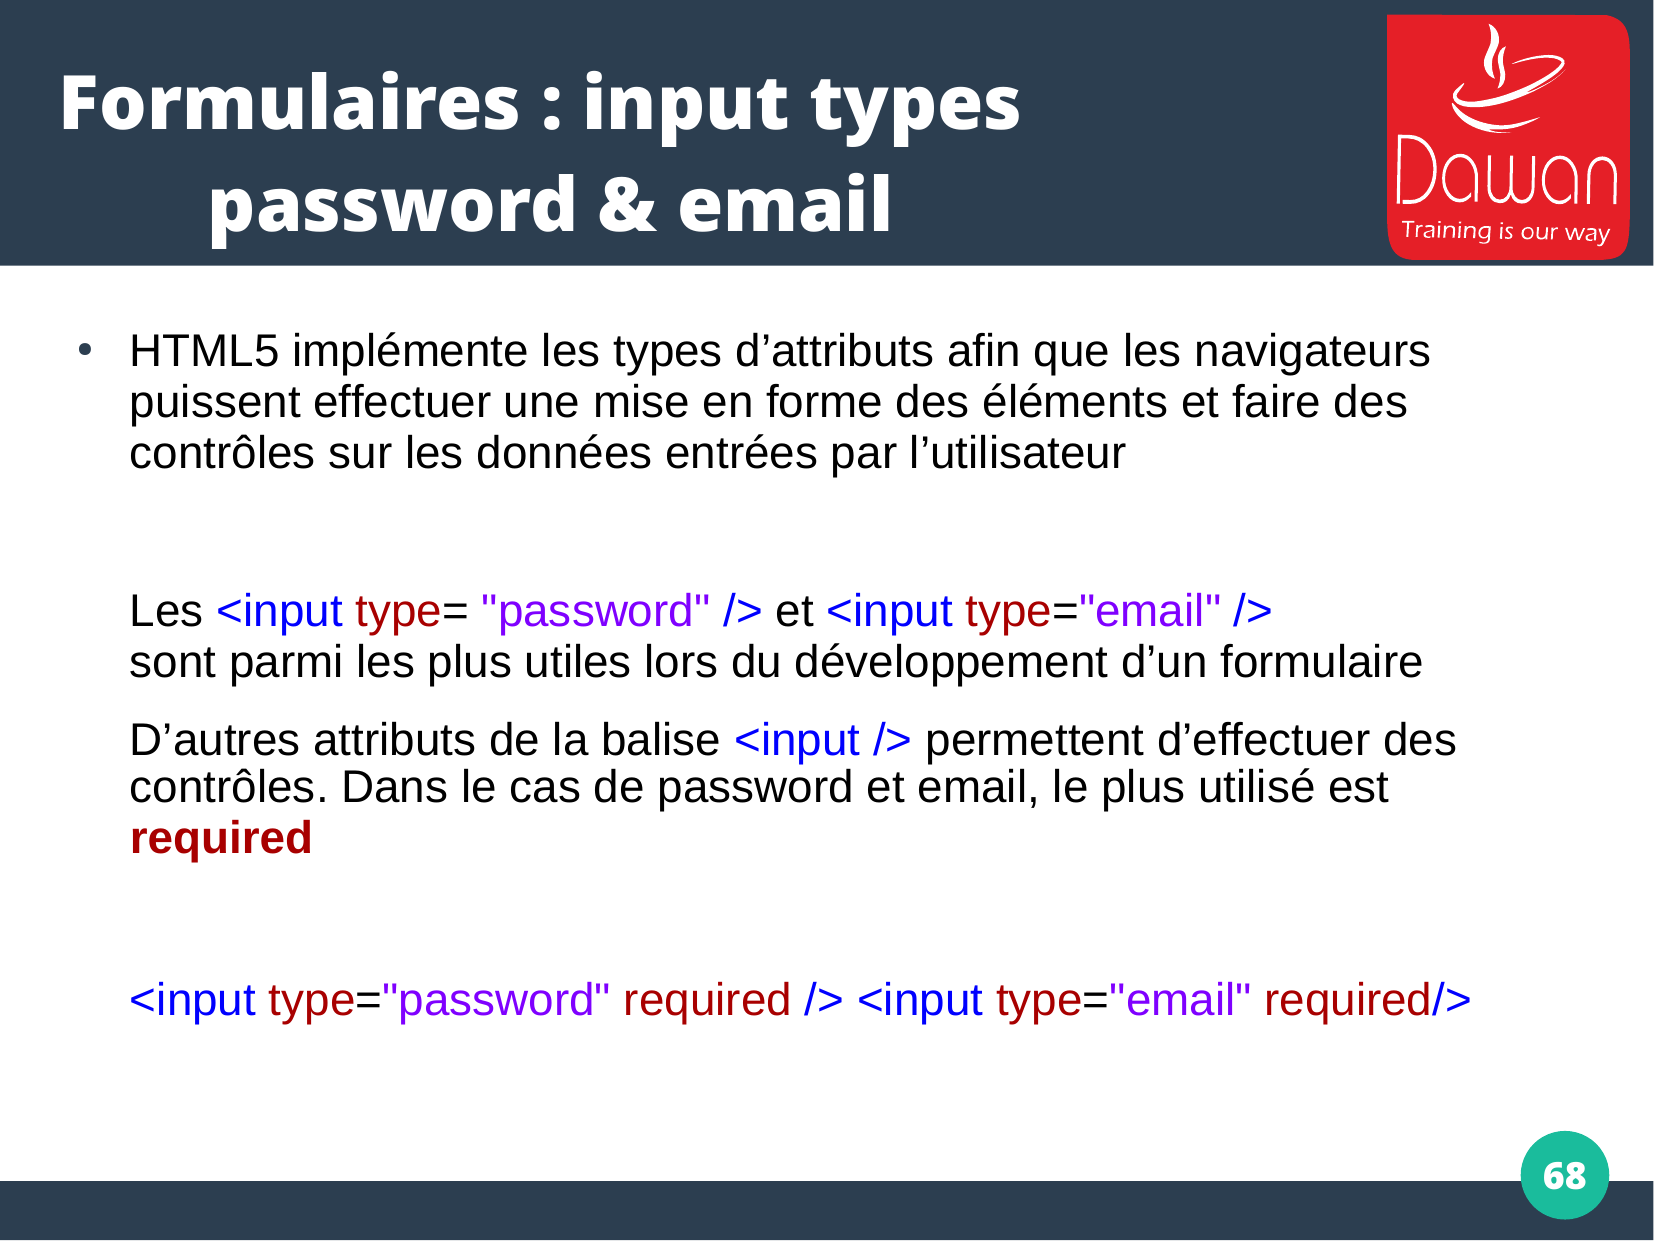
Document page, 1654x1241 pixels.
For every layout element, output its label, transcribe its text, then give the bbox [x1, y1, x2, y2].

picture [1387, 14, 1630, 260]
list HTML5 implémente les types d’attributs afin que les navigateurs puissent effectuer une mise en forme des éléments et faire des contrôles sur les données entrées par l’utilisateur Les <input type= "password" /> et <input type="email" /> sont parmi les plus utiles lors du développement d’un formulaire D’autres attributs de la balise <input /> permettent d’effectuer des contrôles. Dans le cas de password et email, le plus utilisé est required <input type="password" required /> <input type="email" required/> [59, 324, 1595, 1152]
title Formulaires : input types password & email [59, 49, 1387, 207]
